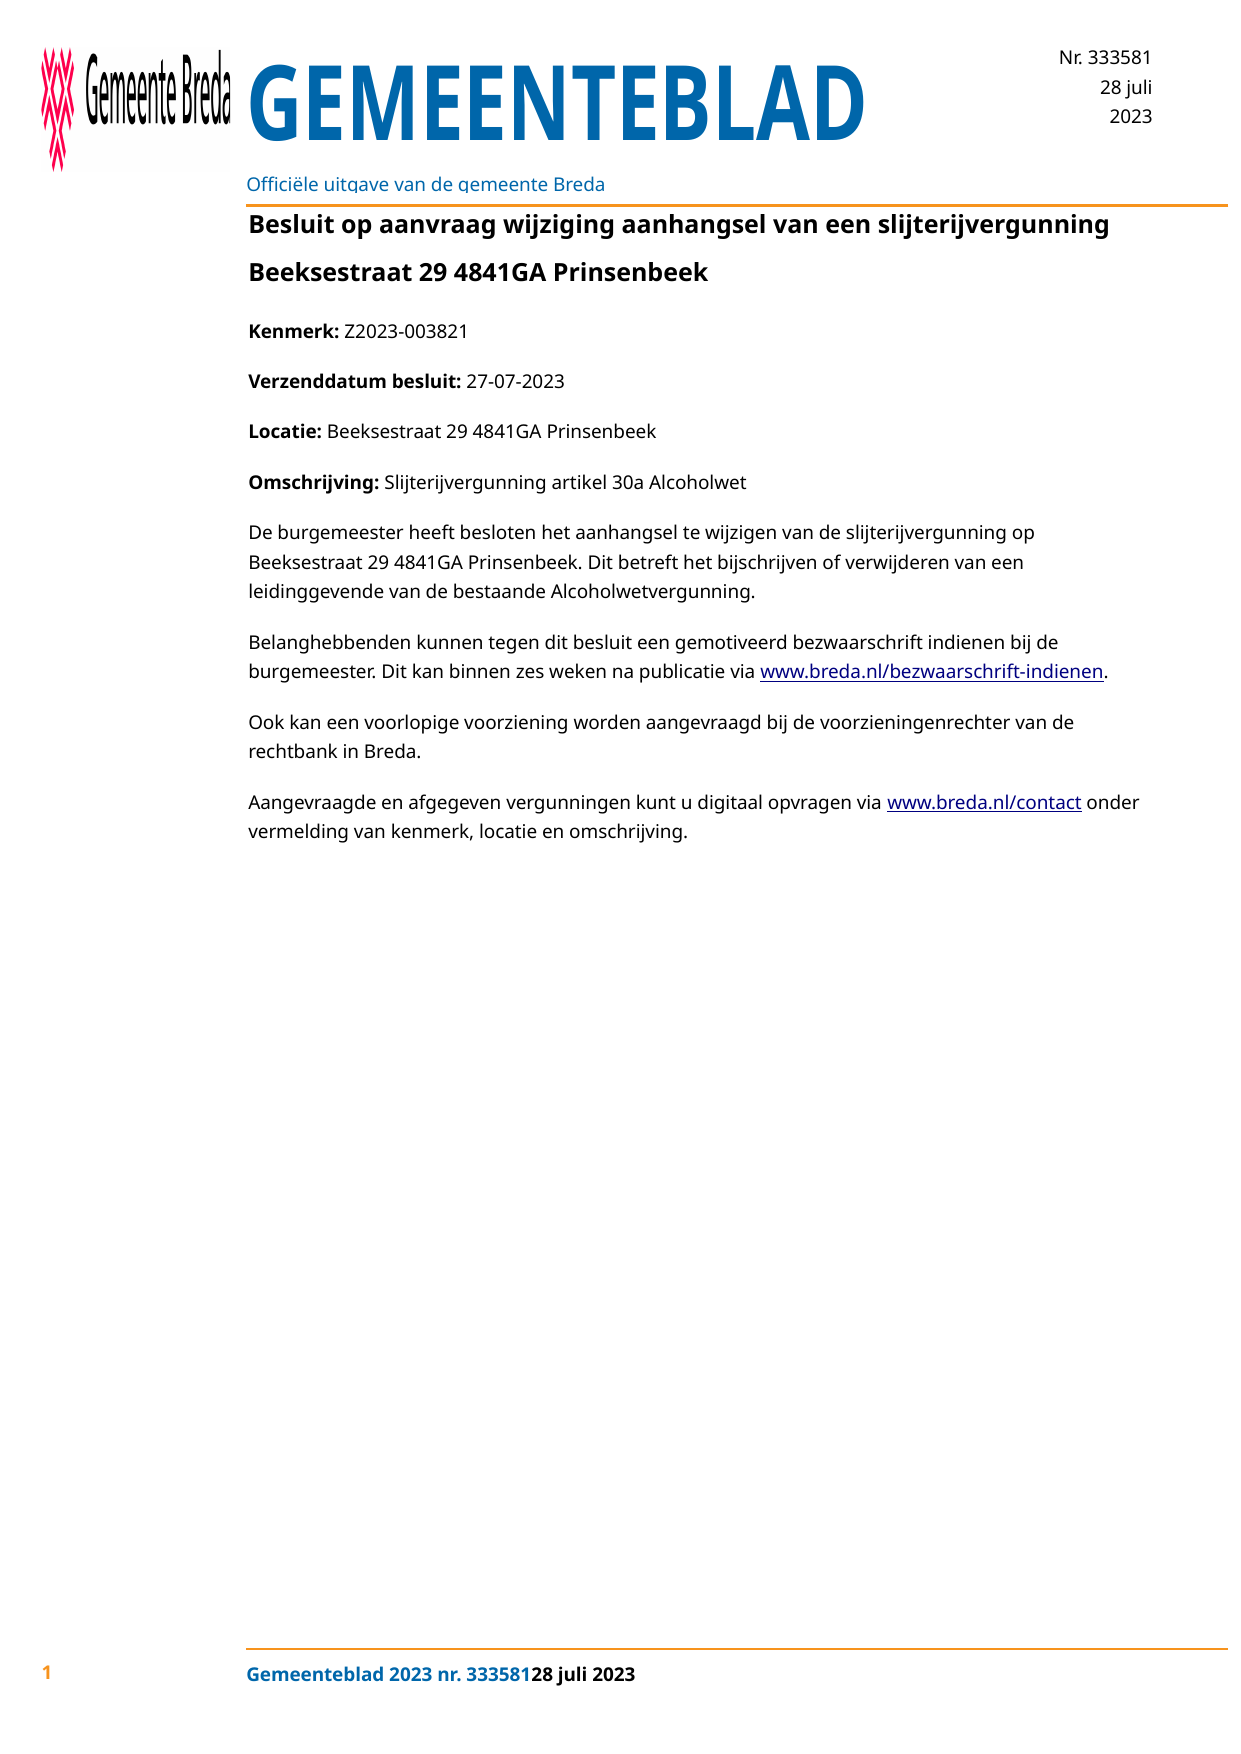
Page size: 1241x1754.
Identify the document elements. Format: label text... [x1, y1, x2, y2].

text Verzenddatum besluit: 27-07-2023 [248, 368, 1152, 394]
text Ook kan een voorlopige voorziening worden aangevraagd bij de voorzieningenrechter van de rechtbank in Breda. [248, 709, 1152, 764]
text Belanghebbenden kunnen tegen dit besluit een gemotiveerd bezwaarschrift indienen bij de burgemeester. Dit kan binnen zes weken na publicatie via www.breda.nl/bezwaarschrift-indienen. [248, 629, 1152, 684]
text Kenmerk: Z2023-003821 [248, 318, 1152, 344]
text Aangevraagde en afgegeven vergunningen kunt u digitaal opvragen via www.breda.nl/contact onder vermelding van kenmerk, locatie en omschrijving. [248, 789, 1152, 844]
text Besluit op aanvraag wijziging aanhangsel van een slijterijvergunning Beeksestraat 29 4841GA Prinsenbeek [248, 207, 1152, 288]
text De burgemeester heeft besloten het aanhangsel te wijzigen van de slijterijvergunning op Beeksestraat 29 4841GA Prinsenbeek. Dit betreft het bijschrijven of verwijderen van een leidinggevende van de bestaande Alcoholwetvergunning. [248, 519, 1152, 604]
text Omschrijving: Slijterijvergunning artikel 30a Alcoholwet [248, 469, 1152, 495]
picture [41, 47, 231, 172]
text Locatie: Beeksestraat 29 4841GA Prinsenbeek [248, 419, 1152, 444]
